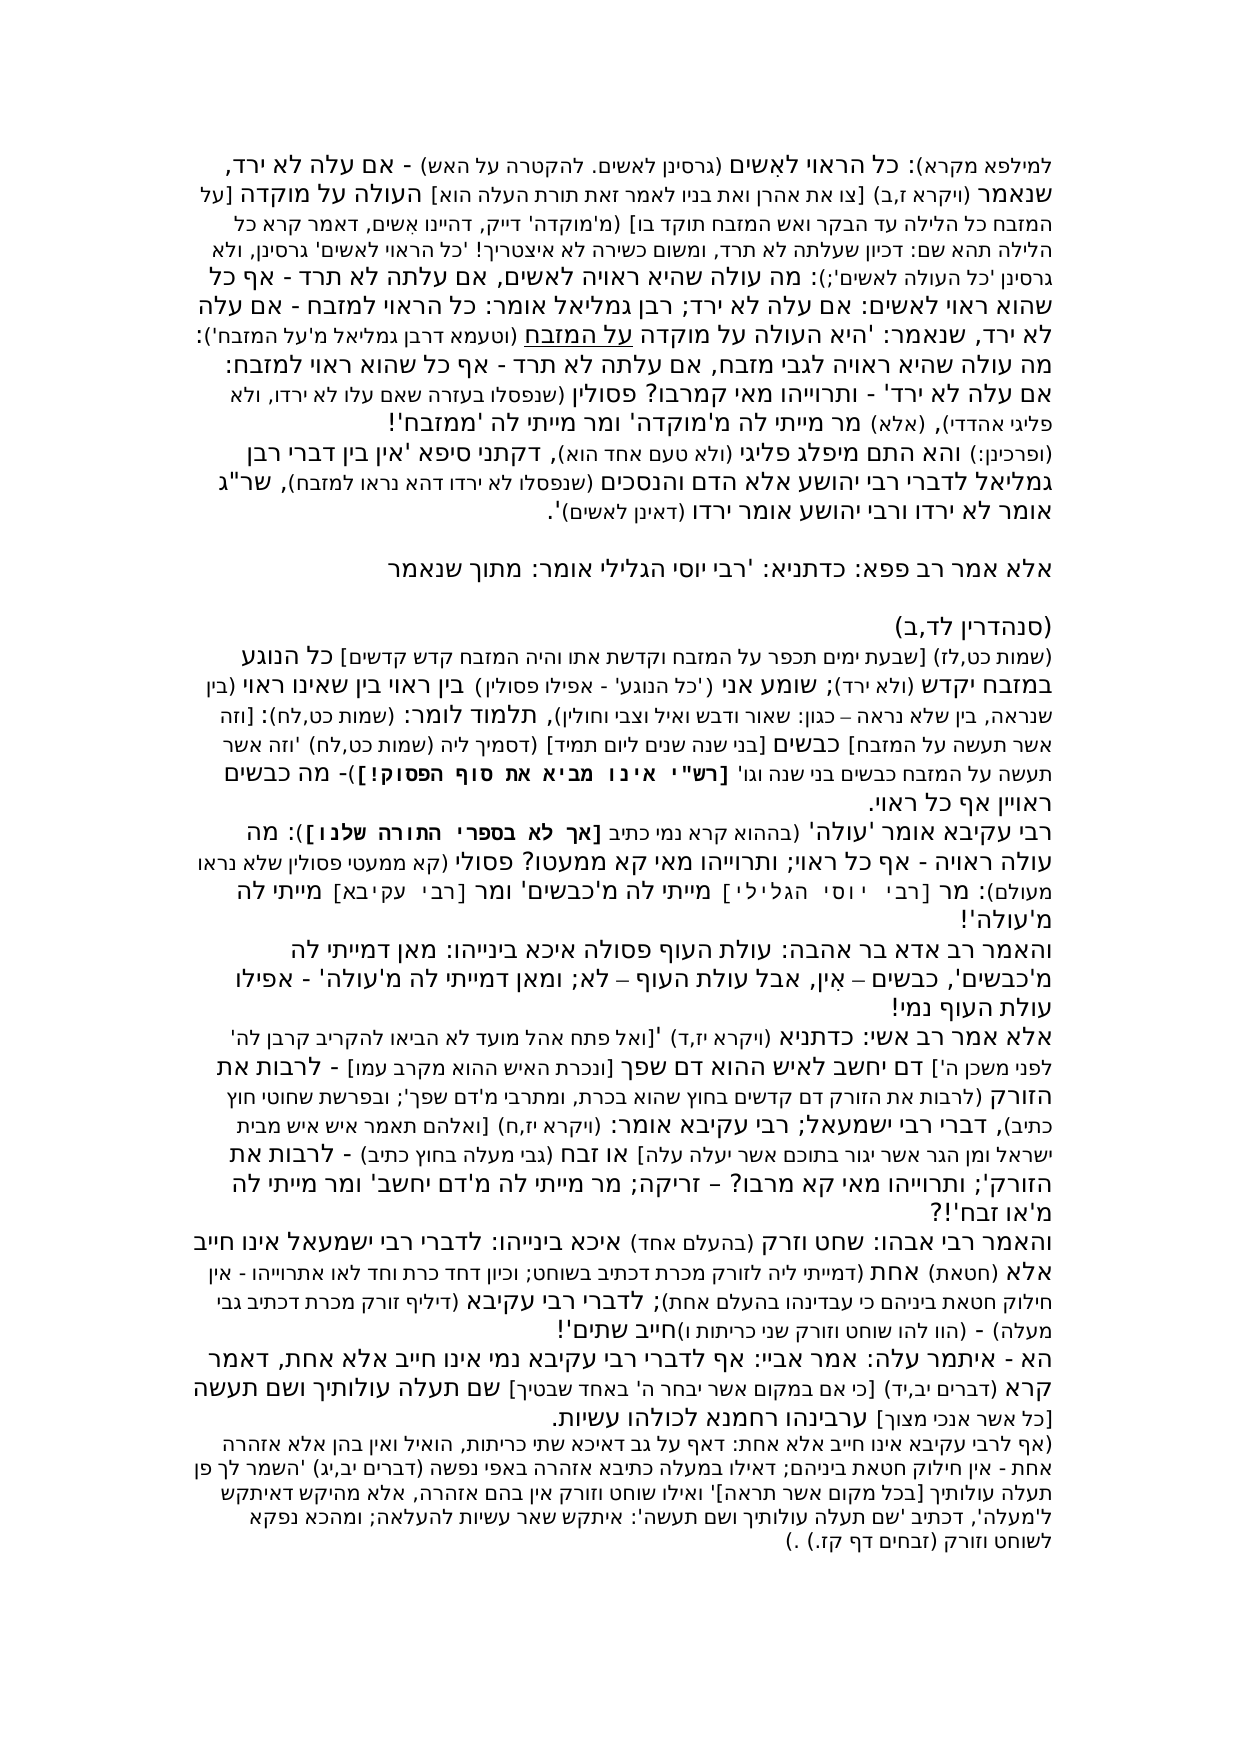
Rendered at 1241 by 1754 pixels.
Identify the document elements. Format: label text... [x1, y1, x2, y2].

text והאמר רבי אבהו: שחט וזרק (בהעלם אחד) איכא בינייהו: לדברי רבי ישמעאל אינו חייב אלא (חטאת) אחת (דמייתי ליה לזורק מכרת דכתיב בשוחט; וכיון דחד כרת וחד לאו אתרוייהו - אין חילוק חטאת ביניהם כי עבדינהו בהעלם אחת); לדברי רבי עקיבא (דיליף זורק מכרת דכתיב גבי מעלה) - (הוו להו שוחט וזורק שני כריתות ו)חייב שתים'! [187, 1227, 1053, 1344]
text (ופרכינן:) והא התם מיפלג פליגי (ולא טעם אחד הוא), דקתני סיפא 'אין בין דברי רבן גמליאל לדברי רבי יהושע אלא הדם והנסכים (שנפסלו לא ירדו דהא נראו למזבח), שר"ג אומר לא ירדו ורבי יהושע אומר ירדו (דאינן לאשים)'. [187, 438, 1053, 525]
text למילפא מקרא): כל הראוי לאִשים (גרסינן לאשים. להקטרה על האש) - אם עלה לא ירד, שנאמר (ויקרא ז,ב) [צו את אהרן ואת בניו לאמר זאת תורת העלה הוא] העולה על מוקדה [על המזבח כל הלילה עד הבקר ואש המזבח תוקד בו] (מ'מוקדה' דייק, דהיינו אִשים, דאמר קרא כל הלילה תהא שם: דכיון שעלתה לא תרד, ומשום כשירה לא איצטריך! 'כל הראוי לאשים' גרסינן, ולא גרסינן 'כל העולה לאשים';): מה עולה שהיא ראויה לאשים, אם עלתה לא תרד - אף כל שהוא ראוי לאשים: אם עלה לא ירד; רבן גמליאל אומר: כל הראוי למזבח - אם עלה לא ירד, שנאמר: 'היא העולה על מוקדה על המזבח (וטעמא דרבן גמליאל מ'על המזבח'): מה עולה שהיא ראויה לגבי מזבח, אם עלתה לא תרד - אף כל שהוא ראוי למזבח: אם עלה לא ירד' - ותרוייהו מאי קמרבו? פסולין (שנפסלו בעזרה שאם עלו לא ירדו, ולא פליגי אהדדי), (אלא) מר מייתי לה מ'מוקדה' ומר מייתי לה 'ממזבח'! [187, 150, 1053, 438]
text (אף לרבי עקיבא אינו חייב אלא אחת: דאף על גב דאיכא שתי כריתות, הואיל ואין בהן אלא אזהרה אחת - אין חילוק חטאת ביניהם; דאילו במעלה כתיבא אזהרה באפי נפשה (דברים יב,יג) 'השמר לך פן תעלה עולותיך [בכל מקום אשר תראה]' ואילו שוחט וזורק אין בהם אזהרה, אלא מהיקש דאיתקש ל'מעלה', דכתיב 'שם תעלה עולותיך ושם תעשה': איתקש שאר עשיות להעלאה; ומהכא נפקא לשוחט וזורק (זבחים דף קז.) .) [187, 1432, 1053, 1554]
text (סנהדרין לד,ב) [187, 612, 1053, 641]
text והאמר רב אדא בר אהבה: עולת העוף פסולה איכא בינייהו: מאן דמייתי לה מ'כבשים', כבשים – אִין, אבל עולת העוף – לא; ומאן דמייתי לה מ'עולה' - אפילו עולת העוף נמי! [187, 935, 1053, 1023]
text רבי עקיבא אומר 'עולה' (בההוא קרא נמי כתיב [אך לא בספרי התורה שלנו]): מה עולה ראויה - אף כל ראוי; ותרוייהו מאי קא ממעטו? פסולי (קא ממעטי פסולין שלא נראו מעולם): מר [רבי יוסי הגלילי] מייתי לה מ'כבשים' ומר [רבי עקיבא] מייתי לה מ'עולה'! [187, 817, 1053, 935]
text אלא אמר רב פפא: כדתניא: 'רבי יוסי הגלילי אומר: מתוך שנאמר [187, 554, 1053, 583]
text הא - איתמר עלה: אמר אביי: אף לדברי רבי עקיבא נמי אינו חייב אלא אחת, דאמר קרא (דברים יב,יד) [כי אם במקום אשר יבחר ה' באחד שבטיך] שם תעלה עולותיך ושם תעשה [כל אשר אנכי מצוך] ערבינהו רחמנא לכולהו עשיות. [187, 1344, 1053, 1432]
text אלא אמר רב אשי: כדתניא (ויקרא יז,ד) '[ואל פתח אהל מועד לא הביאו להקריב קרבן לה' לפני משכן ה'] דם יחשב לאיש ההוא דם שפך [ונכרת האיש ההוא מקרב עמו] - לרבות את הזורק (לרבות את הזורק דם קדשים בחוץ שהוא בכרת, ומתרבי מ'דם שפך'; ובפרשת שחוטי חוץ כתיב), דברי רבי ישמעאל; רבי עקיבא אומר: (ויקרא יז,ח) [ואלהם תאמר איש איש מבית ישראל ומן הגר אשר יגור בתוכם אשר יעלה עלה] או זבח (גבי מעלה בחוץ כתיב) - לרבות את הזורק'; ותרוייהו מאי קא מרבו? – זריקה; מר מייתי לה מ'דם יחשב' ומר מייתי לה מ'או זבח'!? [187, 1023, 1053, 1227]
text (שמות כט,לז) [שבעת ימים תכפר על המזבח וקדשת אתו והיה המזבח קדש קדשים] כל הנוגע במזבח יקדש (ולא ירד); שומע אני ('כל הנוגע' - אפילו פסולין) בין ראוי בין שאינו ראוי (בין שנראה, בין שלא נראה – כגון: שאור ודבש ואיל וצבי וחולין), תלמוד לומר: (שמות כט,לח): [וזה אשר תעשה על המזבח] כבשים [בני שנה שנים ליום תמיד] (דסמיך ליה (שמות כט,לח) 'וזה אשר תעשה על המזבח כבשים בני שנה וגו' [רש"י אינו מביא את סוף הפסוק!])- מה כבשים ראויין אף כל ראוי. [187, 641, 1053, 817]
